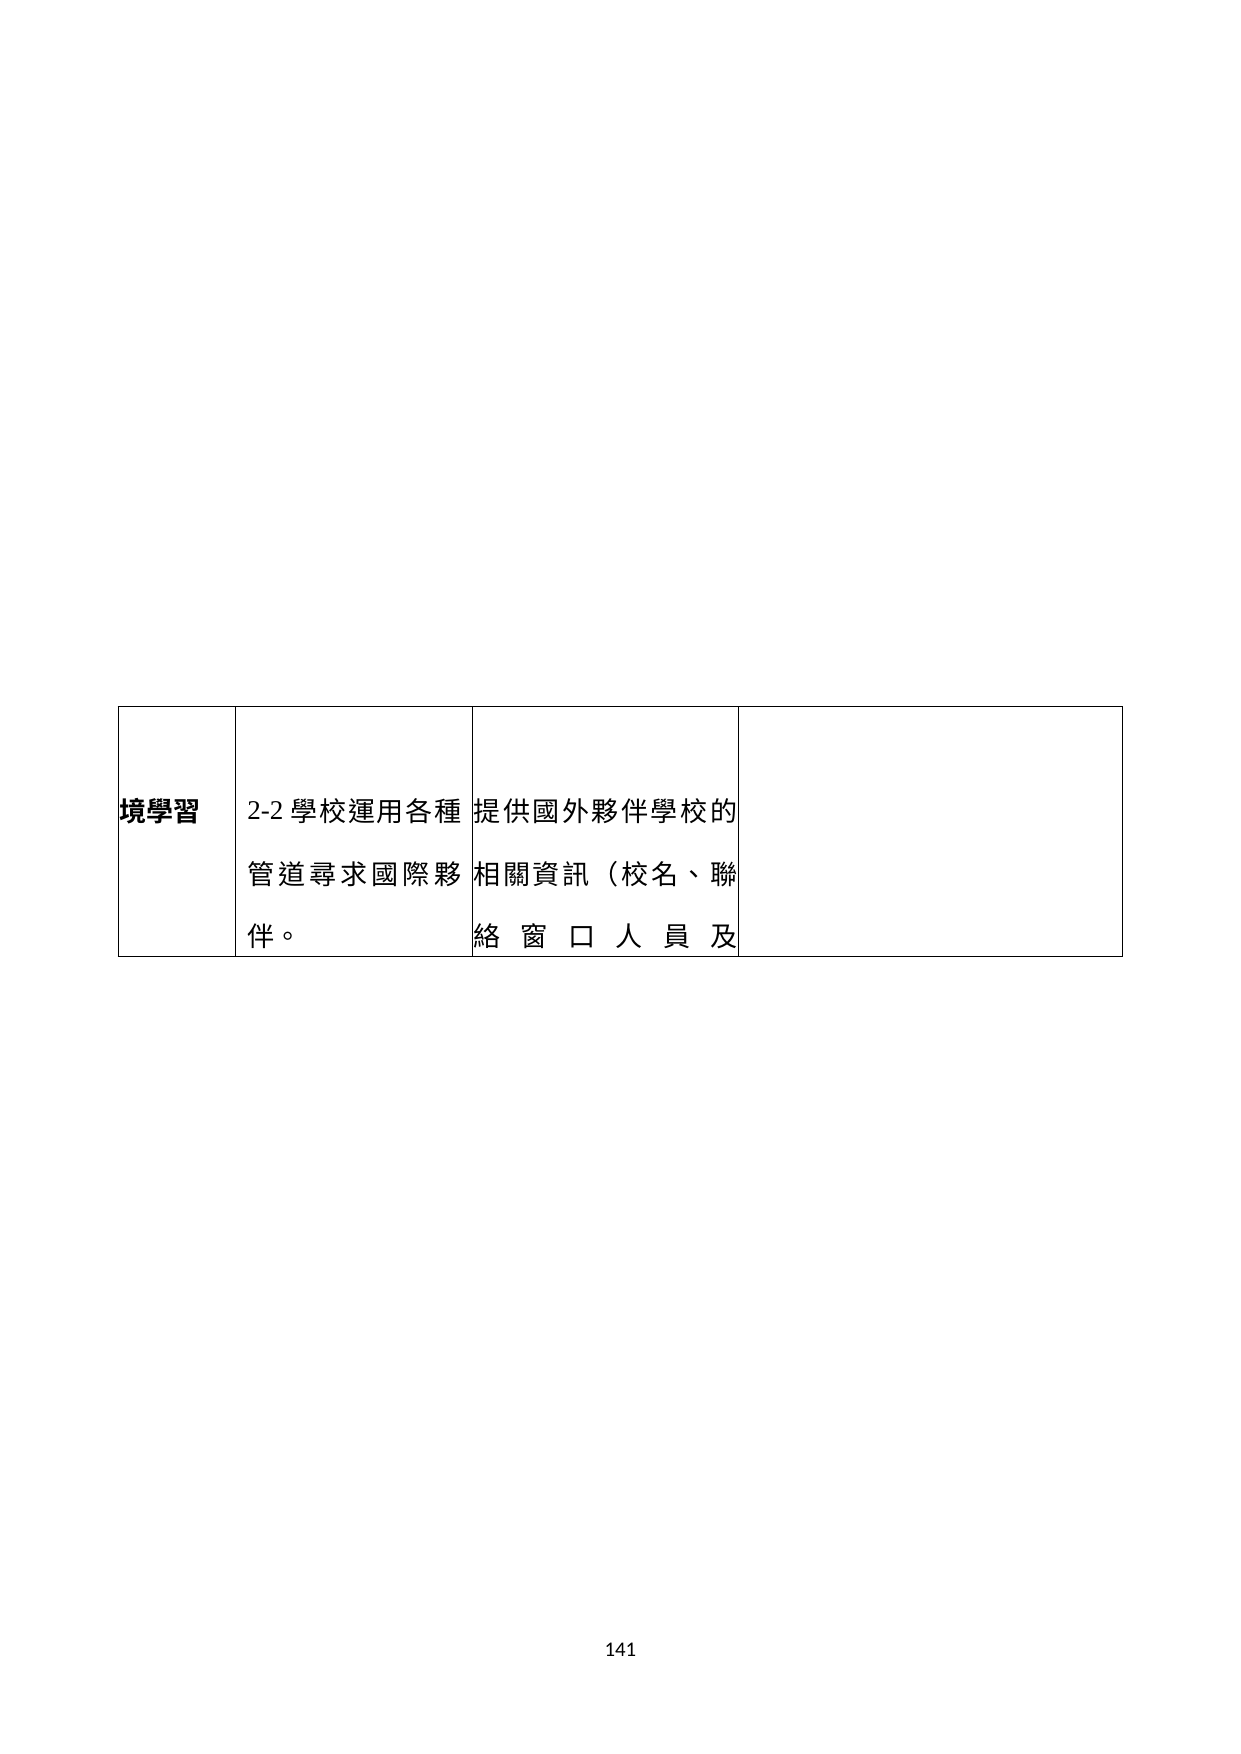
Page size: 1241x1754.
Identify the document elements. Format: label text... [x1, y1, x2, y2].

table_cell 提供國外夥伴學校的相關資訊（校名、聯絡窗口人員及 [473, 707, 738, 956]
table_cell 境學習 [119, 707, 235, 956]
table_cell 2-2學校運用各種管道尋求國際夥伴。 [236, 707, 472, 956]
table_cell [739, 707, 1122, 956]
